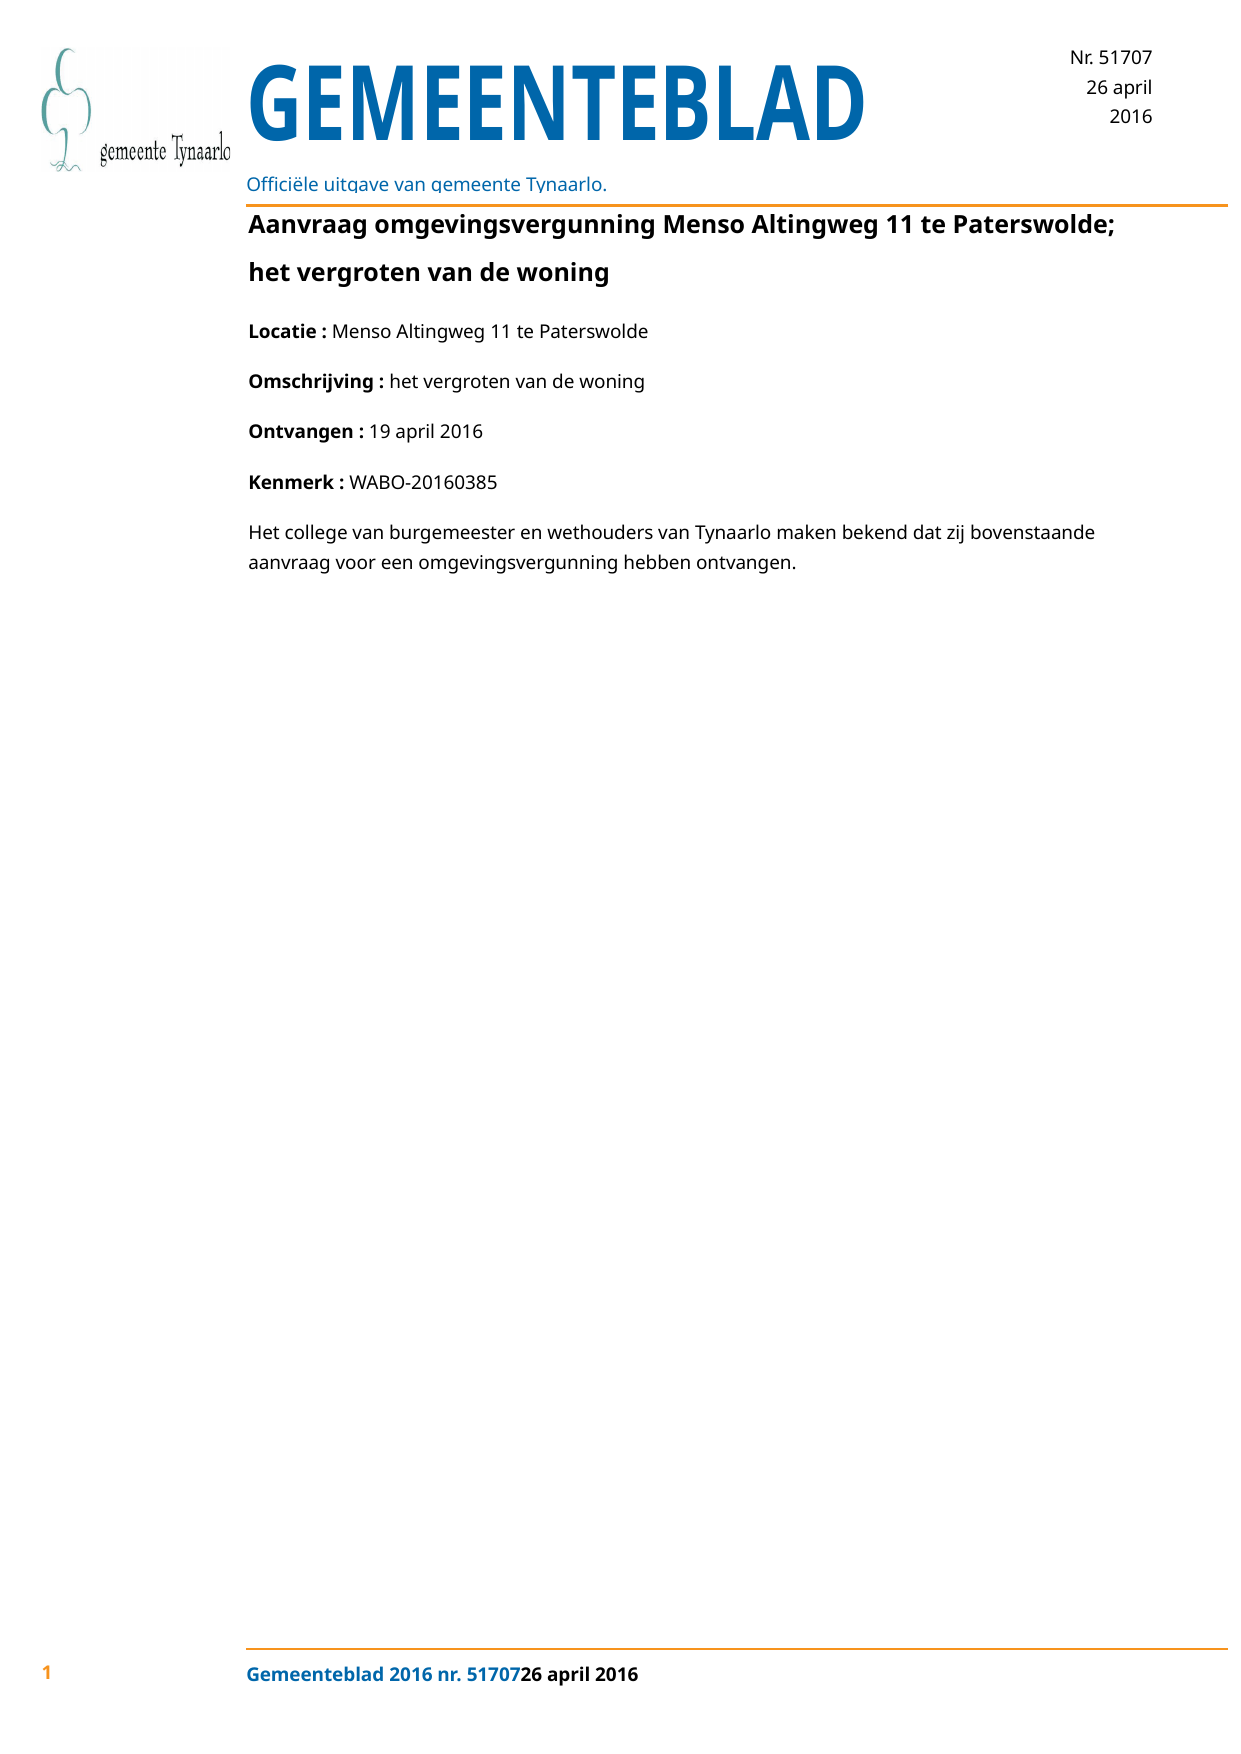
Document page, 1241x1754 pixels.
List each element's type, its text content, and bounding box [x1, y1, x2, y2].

picture [41, 47, 231, 172]
text Kenmerk : WABO-20160385 [248, 469, 1152, 495]
text Omschrijving : het vergroten van de woning [248, 368, 1152, 394]
text Ontvangen : 19 april 2016 [248, 419, 1152, 444]
text Locatie : Menso Altingweg 11 te Paterswolde [248, 318, 1152, 344]
text Aanvraag omgevingsvergunning Menso Altingweg 11 te Paterswolde; het vergroten van de woning [248, 207, 1152, 288]
text Het college van burgemeester en wethouders van Tynaarlo maken bekend dat zij bovenstaande aanvraag voor een omgevingsvergunning hebben ontvangen. [248, 519, 1152, 575]
